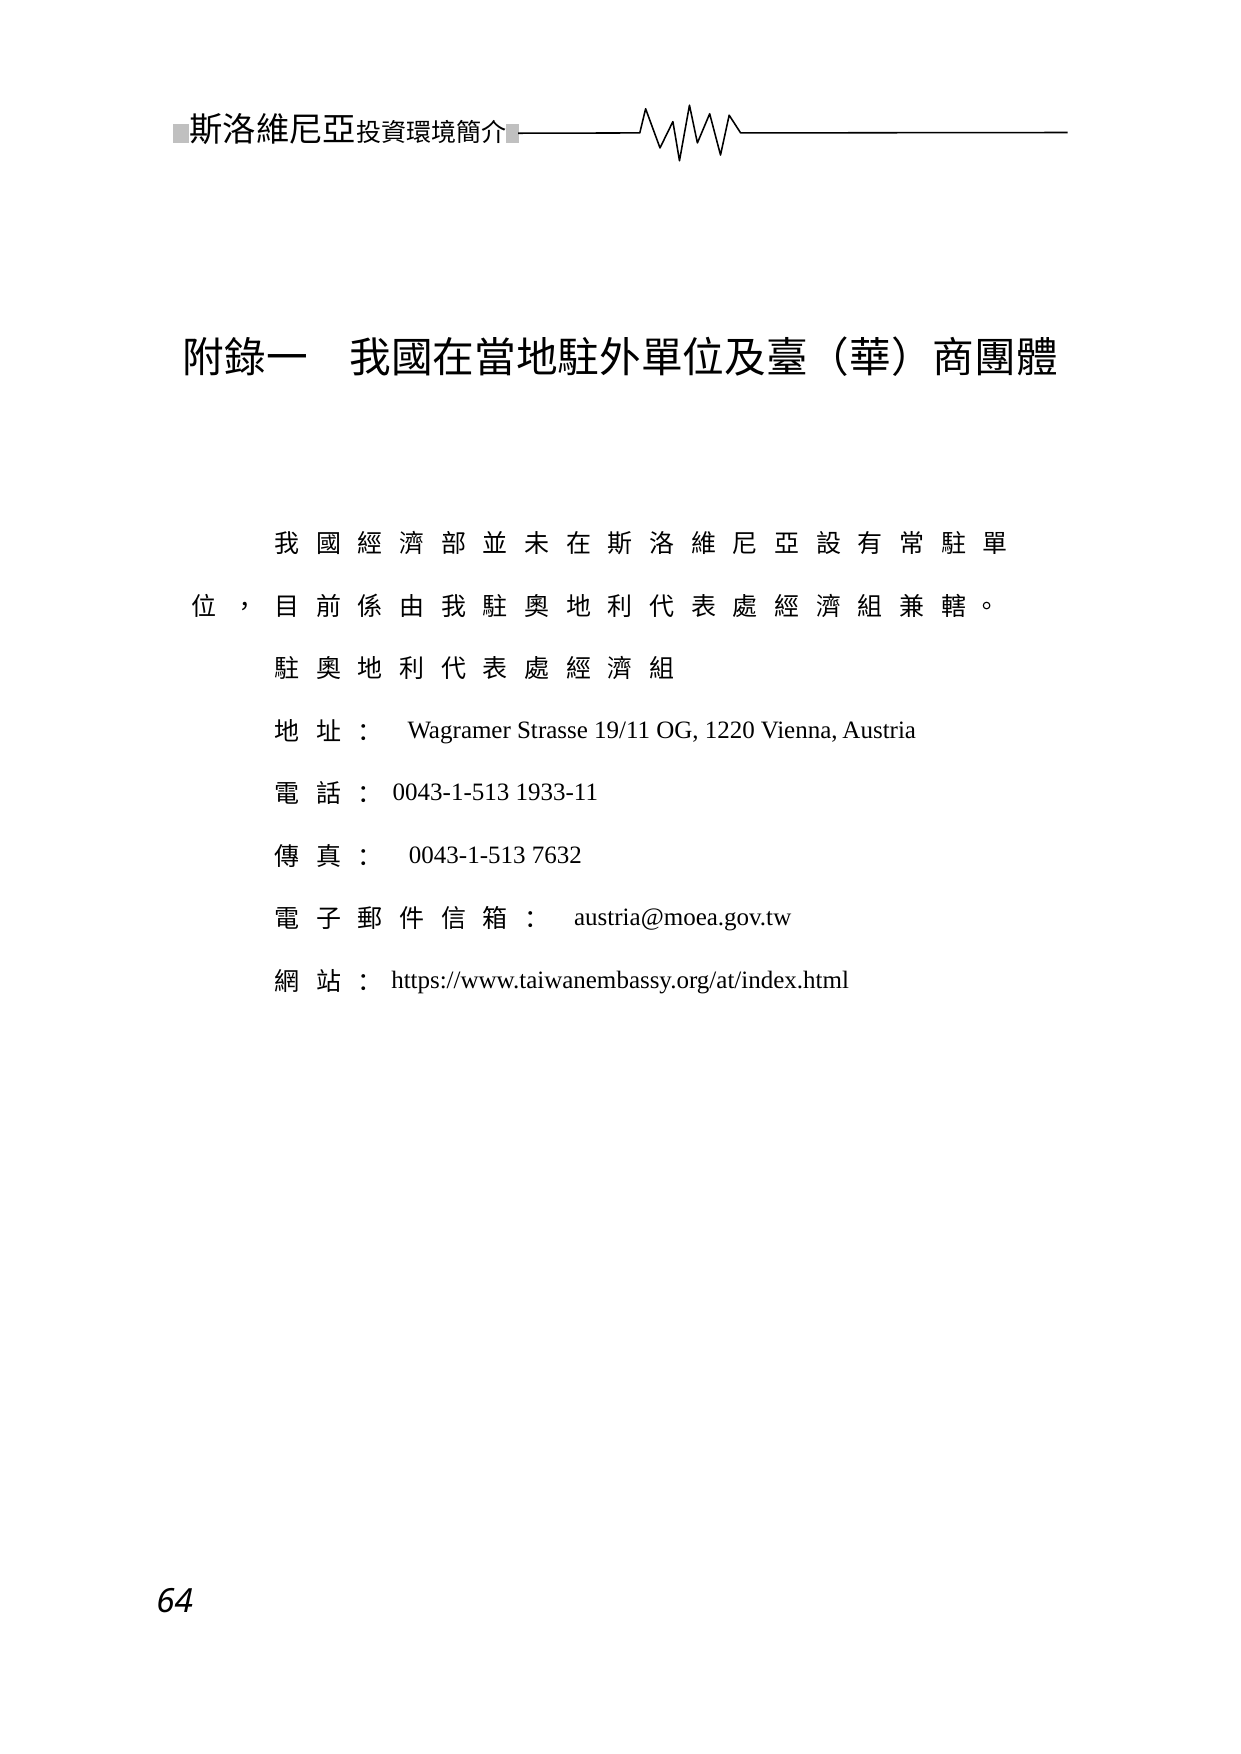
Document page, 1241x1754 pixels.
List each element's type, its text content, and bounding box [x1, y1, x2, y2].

text 地址：Wagramer Strasse 19/11 OG, 1220 Vienna, Austria [183, 688, 1058, 750]
text 我國經濟部並未在斯洛維尼亞設有常駐單位，目前係由我駐奧地利代表處經濟組兼轄。 [183, 500, 1058, 625]
text 電子郵件信箱：austria@moea.gov.tw [183, 875, 1058, 938]
text 傳真：0043-1-513 7632 [183, 813, 1058, 875]
text 網站：https://www.taiwanembassy.org/at/index.html [183, 938, 1058, 1000]
text 電話：0043-1-513 1933-11 [183, 750, 1058, 813]
text 附錄一 我國在當地駐外單位及臺（華）商團體 [183, 313, 1058, 375]
text 駐奧地利代表處經濟組 [183, 625, 1058, 688]
